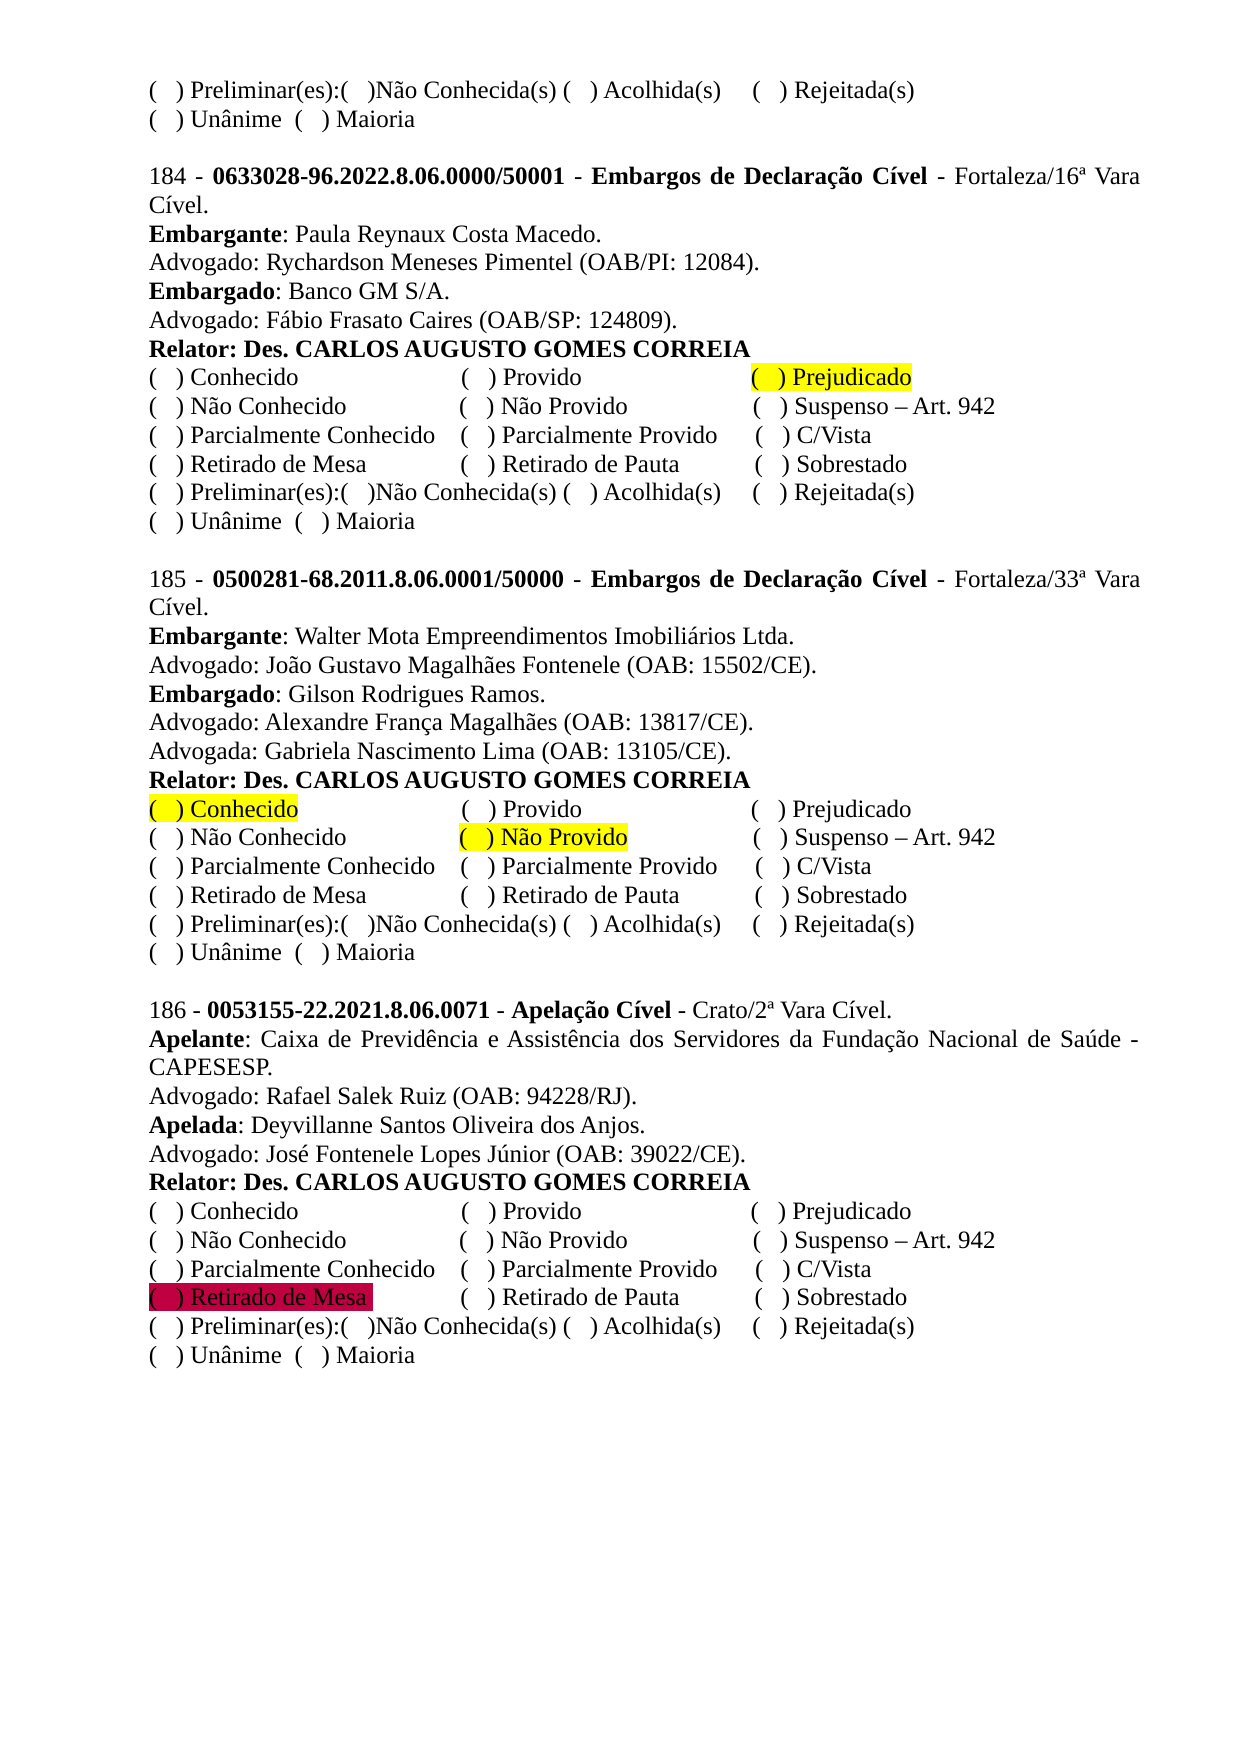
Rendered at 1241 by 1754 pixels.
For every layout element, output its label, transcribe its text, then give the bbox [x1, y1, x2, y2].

text Advogada: Gabriela Nascimento Lima (OAB: 13105/CE). [148, 736, 1141, 765]
text ( ) Retirado de Mesa ( ) Retirado de Pauta ( ) Sobrestado [148, 449, 1158, 477]
text ( ) Parcialmente Conhecido ( ) Parcialmente Provido ( ) C/Vista [148, 420, 1158, 449]
text Relator: Des. CARLOS AUGUSTO GOMES CORREIA [148, 1167, 1141, 1196]
text ( ) Não Conhecido ( ) Não Provido ( ) Suspenso – Art. 942 [148, 1225, 1158, 1254]
text Apelada: Deyvillanne Santos Oliveira dos Anjos. [148, 1110, 1141, 1139]
text Embargante: Walter Mota Empreendimentos Imobiliários Ltda. [148, 621, 1141, 650]
text Advogado: João Gustavo Magalhães Fontenele (OAB: 15502/CE). [148, 650, 1141, 679]
text Embargado: Gilson Rodrigues Ramos. [148, 679, 1141, 707]
text Advogado: Rychardson Meneses Pimentel (OAB/PI: 12084). [148, 247, 1141, 276]
text Advogado: José Fontenele Lopes Júnior (OAB: 39022/CE). [148, 1139, 1141, 1167]
text ( ) Conhecido ( ) Provido ( ) Prejudicado [148, 1196, 1141, 1225]
text ( ) Unânime ( ) Maioria [148, 506, 1158, 535]
text Embargado: Banco GM S/A. [148, 276, 1141, 305]
text Advogado: Alexandre França Magalhães (OAB: 13817/CE). [148, 707, 1141, 736]
text 184 - 0633028-96.2022.8.06.0000/50001 - Embargos de Declaração Cível - Fortaleza/16ª Vara Cível. [148, 161, 1141, 219]
text ( ) Unânime ( ) Maioria [148, 1340, 1158, 1369]
text ( ) Preliminar(es):( )Não Conhecida(s) ( ) Acolhida(s) ( ) Rejeitada(s) [148, 1311, 1158, 1340]
text Embargante: Paula Reynaux Costa Macedo. [148, 219, 1141, 247]
text ( ) Conhecido ( ) Provido ( ) Prejudicado [148, 362, 1141, 391]
text ( ) Retirado de Mesa ( ) Retirado de Pauta ( ) Sobrestado [148, 1282, 1158, 1311]
text ( ) Não Conhecido ( ) Não Provido ( ) Suspenso – Art. 942 [148, 391, 1158, 420]
text Relator: Des. CARLOS AUGUSTO GOMES CORREIA [148, 765, 1141, 794]
text ( ) Preliminar(es):( )Não Conhecida(s) ( ) Acolhida(s) ( ) Rejeitada(s) [148, 909, 1158, 937]
text ( ) Preliminar(es):( )Não Conhecida(s) ( ) Acolhida(s) ( ) Rejeitada(s) [148, 477, 1158, 506]
text ( ) Conhecido ( ) Provido ( ) Prejudicado [148, 794, 1141, 822]
text 186 - 0053155-22.2021.8.06.0071 - Apelação Cível - Crato/2ª Vara Cível. [148, 995, 1141, 1024]
text ( ) Parcialmente Conhecido ( ) Parcialmente Provido ( ) C/Vista [148, 1254, 1158, 1282]
text Relator: Des. CARLOS AUGUSTO GOMES CORREIA [148, 334, 1141, 362]
text ( ) Não Conhecido ( ) Não Provido ( ) Suspenso – Art. 942 [148, 822, 1158, 851]
text ( ) Parcialmente Conhecido ( ) Parcialmente Provido ( ) C/Vista [148, 851, 1158, 880]
text ( ) Preliminar(es):( )Não Conhecida(s) ( ) Acolhida(s) ( ) Rejeitada(s) [148, 75, 1158, 104]
text ( ) Unânime ( ) Maioria [148, 937, 1158, 966]
text 185 - 0500281-68.2011.8.06.0001/50000 - Embargos de Declaração Cível - Fortaleza/33ª Vara Cível. [148, 564, 1141, 621]
text Advogado: Rafael Salek Ruiz (OAB: 94228/RJ). [148, 1081, 1141, 1110]
text Advogado: Fábio Frasato Caires (OAB/SP: 124809). [148, 305, 1141, 334]
text Apelante: Caixa de Previdência e Assistência dos Servidores da Fundação Nacional de Saúde - CAPESESP. [148, 1024, 1141, 1081]
text ( ) Retirado de Mesa ( ) Retirado de Pauta ( ) Sobrestado [148, 880, 1158, 909]
text ( ) Unânime ( ) Maioria [148, 104, 1158, 132]
